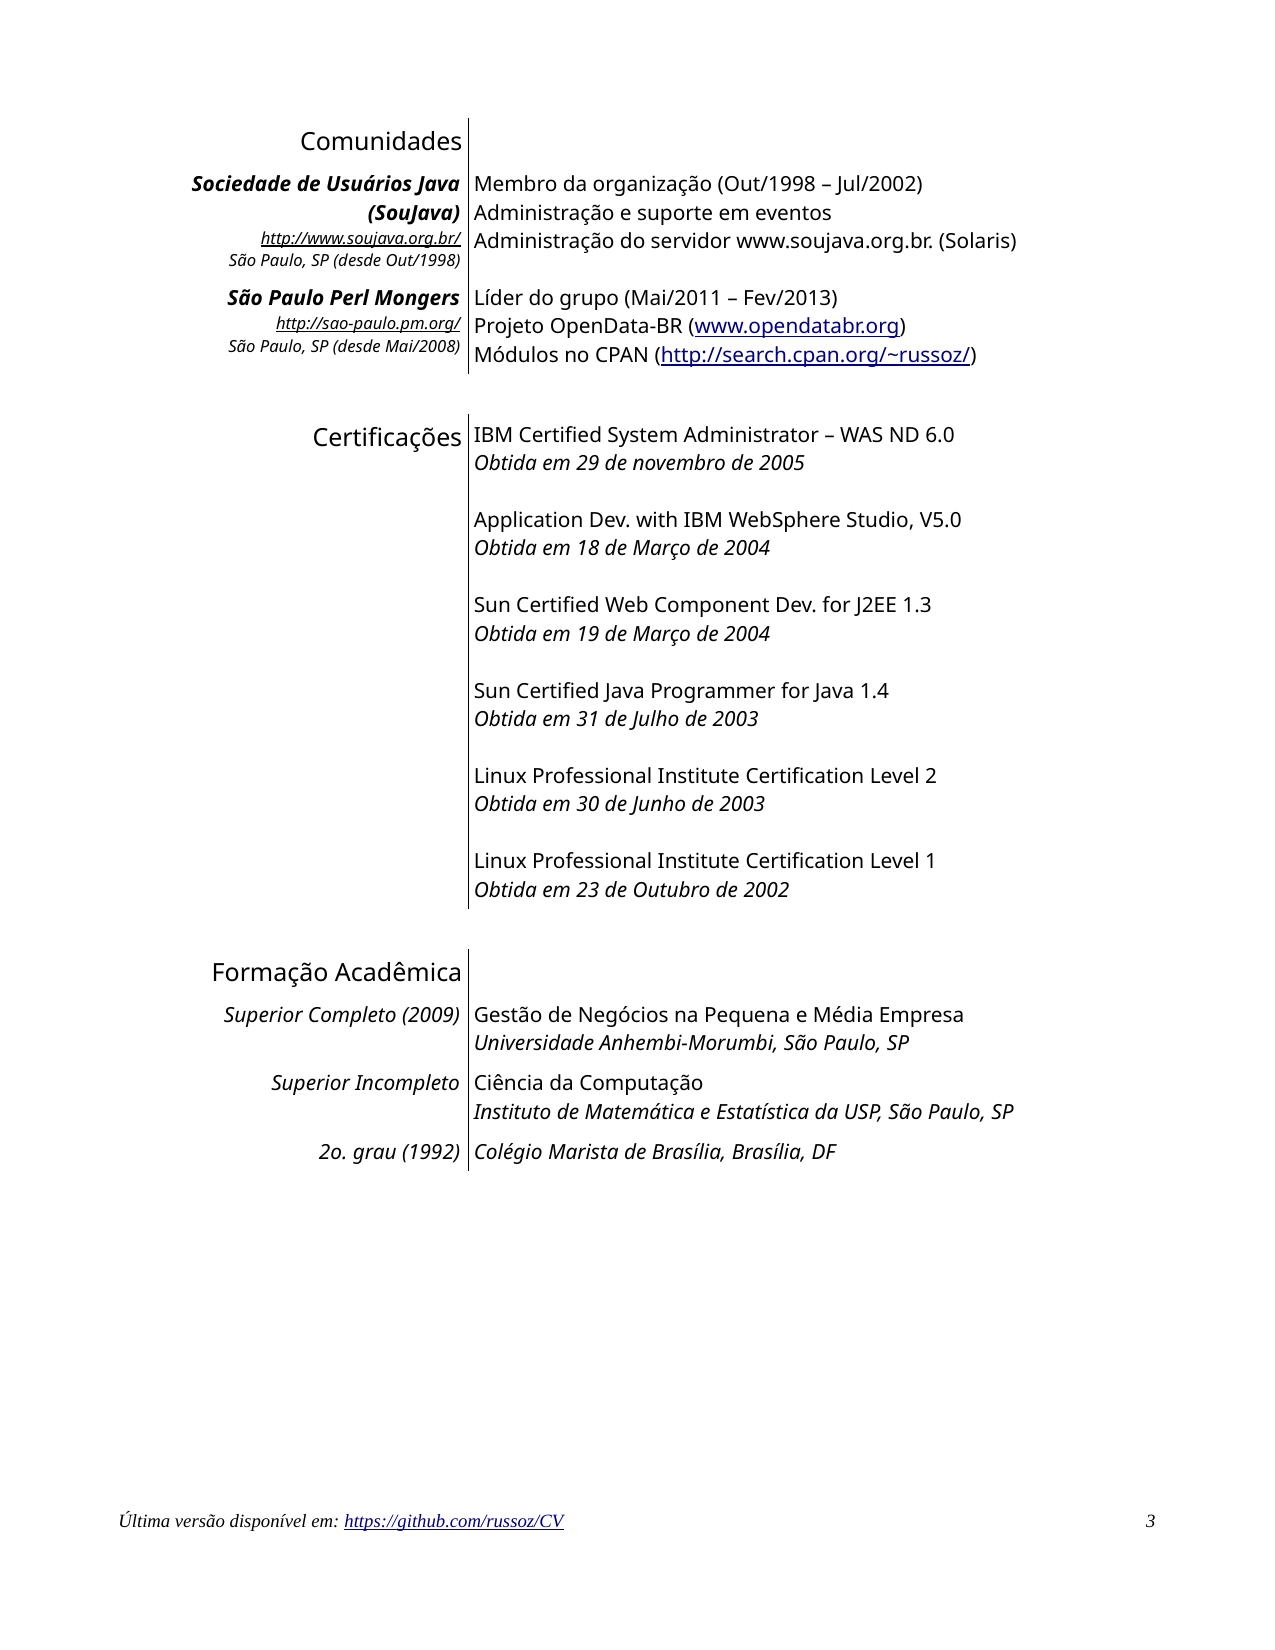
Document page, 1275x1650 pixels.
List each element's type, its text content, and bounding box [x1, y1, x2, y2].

table_cell Líder do grupo (Mai/2011 – Fev/2013) Projeto OpenData-BR (www.opendatabr.org) Módulos no CPAN (http://search.cpan.org/~russoz/) [469, 278, 1157, 374]
table_cell Gestão de Negócios na Pequena e Média Empresa Universidade Anhembi-Morumbi, São Paulo, SP [469, 994, 1157, 1063]
table_cell Superior Incompleto [118, 1063, 468, 1131]
table_cell Colégio Marista de Brasília, Brasília, DF [469, 1131, 1157, 1171]
table_cell IBM Certified System Administrator – WAS ND 6.0 Obtida em 29 de novembro de 2005 Application Dev. with IBM WebSphere Studio, V5.0 Obtida em 18 de Março de 2004 Sun Certified Web Component Dev. for J2EE 1.3 Obtida em 19 de Março de 2004 Sun Certified Java Programmer for Java 1.4 Obtida em 31 de Julho de 2003 Linux Professional Institute Certification Level 2 Obtida em 30 de Junho de 2003 Linux Professional Institute Certification Level 1 Obtida em 23 de Outubro de 2002 [469, 414, 1157, 909]
table_cell Formação Acadêmica [118, 949, 468, 994]
table_cell Comunidades [118, 118, 468, 164]
table_cell Superior Completo (2009) [118, 994, 468, 1063]
table_cell [118, 374, 468, 414]
table_cell São Paulo Perl Mongers http://sao-paulo.pm.org/ São Paulo, SP (desde Mai/2008) [118, 278, 468, 374]
table_cell Certificações [118, 414, 468, 909]
table_cell [469, 949, 1157, 994]
table_cell [118, 909, 468, 949]
table_cell Sociedade de Usuários Java (SouJava) http://www.soujava.org.br/ São Paulo, SP (desde Out/1998) [118, 164, 468, 277]
table_cell Membro da organização (Out/1998 – Jul/2002) Administração e suporte em eventos Administração do servidor www.soujava.org.br. (Solaris) [469, 164, 1157, 277]
table_cell 2o. grau (1992) [118, 1131, 468, 1171]
table_cell [468, 374, 1157, 414]
table_cell [469, 118, 1157, 164]
table_cell Ciência da Computação Instituto de Matemática e Estatística da USP, São Paulo, SP [469, 1063, 1157, 1131]
table_cell [468, 909, 1157, 949]
